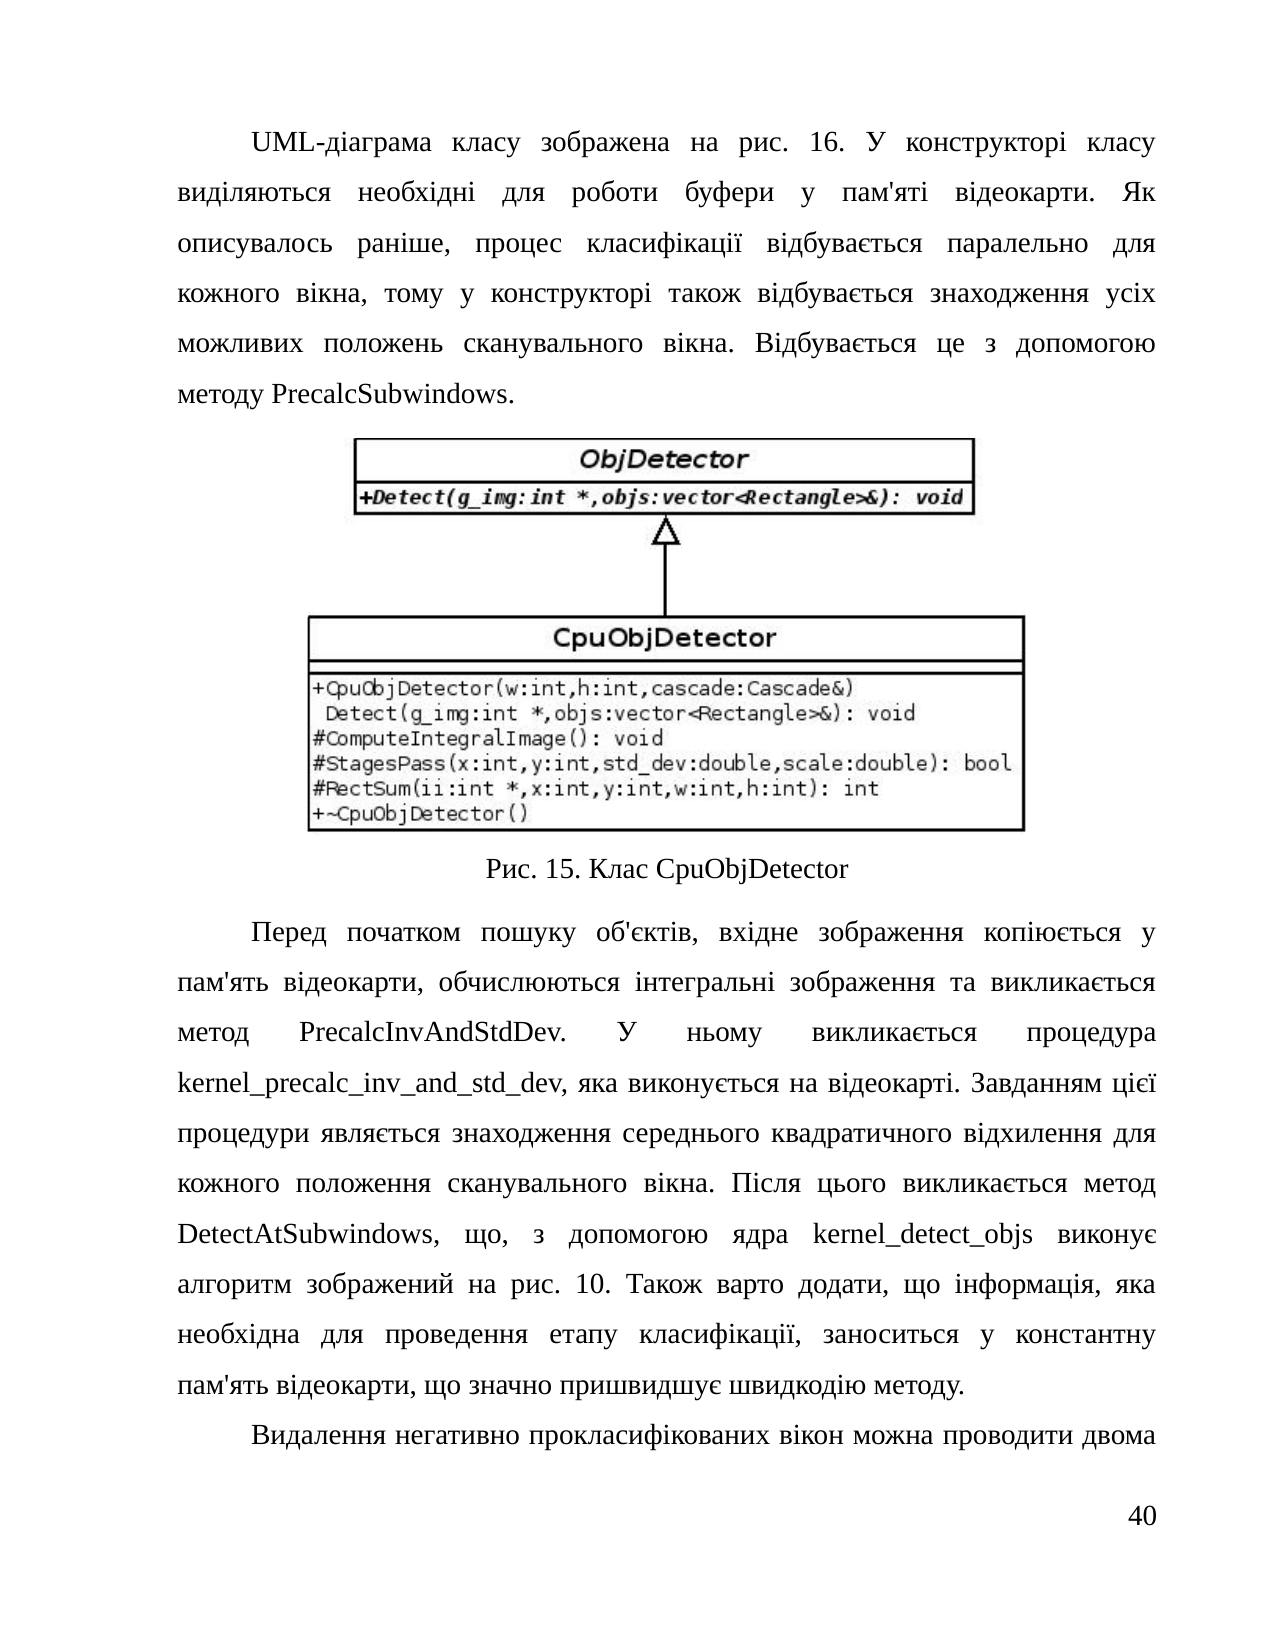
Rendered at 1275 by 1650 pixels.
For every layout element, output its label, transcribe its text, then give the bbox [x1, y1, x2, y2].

picture [307, 438, 1027, 835]
text Видалення негативно прокласифікованих вікон можна проводити двома [177, 1417, 1157, 1451]
text UML-діаграма класу зображена на рис. 16. У конструкторі класу виділяються необхідні для роботи буфери у пам'яті відеокарти. Як описувалось раніше, процес класифікації відбувається паралельно для кожного вікна, тому у конструкторі також відбувається знаходження усіх можливих положень сканувального вікна. Відбувається це з допомогою методу PrecalcSubwindows. [177, 124, 1157, 409]
text Рис. 15. Клас CpuObjDetector [177, 852, 1157, 885]
text Перед початком пошуку об'єктів, вхідне зображення копіюється у пам'ять відеокарти, обчислюються інтегральні зображення та викликається метод PrecalcInvAndStdDev. У ньому викликається процедура kernel_precalc_inv_and_std_dev, яка виконується на відеокарті. Завданням цієї процедури являється знаходження середнього квадратичного відхилення для кожного положення сканувального вікна. Після цього викликається метод DetectAtSubwindows, що, з допомогою ядра kernel_detect_objs виконує алгоритм зображений на рис. 10. Також варто додати, що інформація, яка необхідна для проведення етапу класифікації, заноситься у константну пам'ять відеокарти, що значно пришвидшує швидкодію методу. [177, 914, 1157, 1400]
